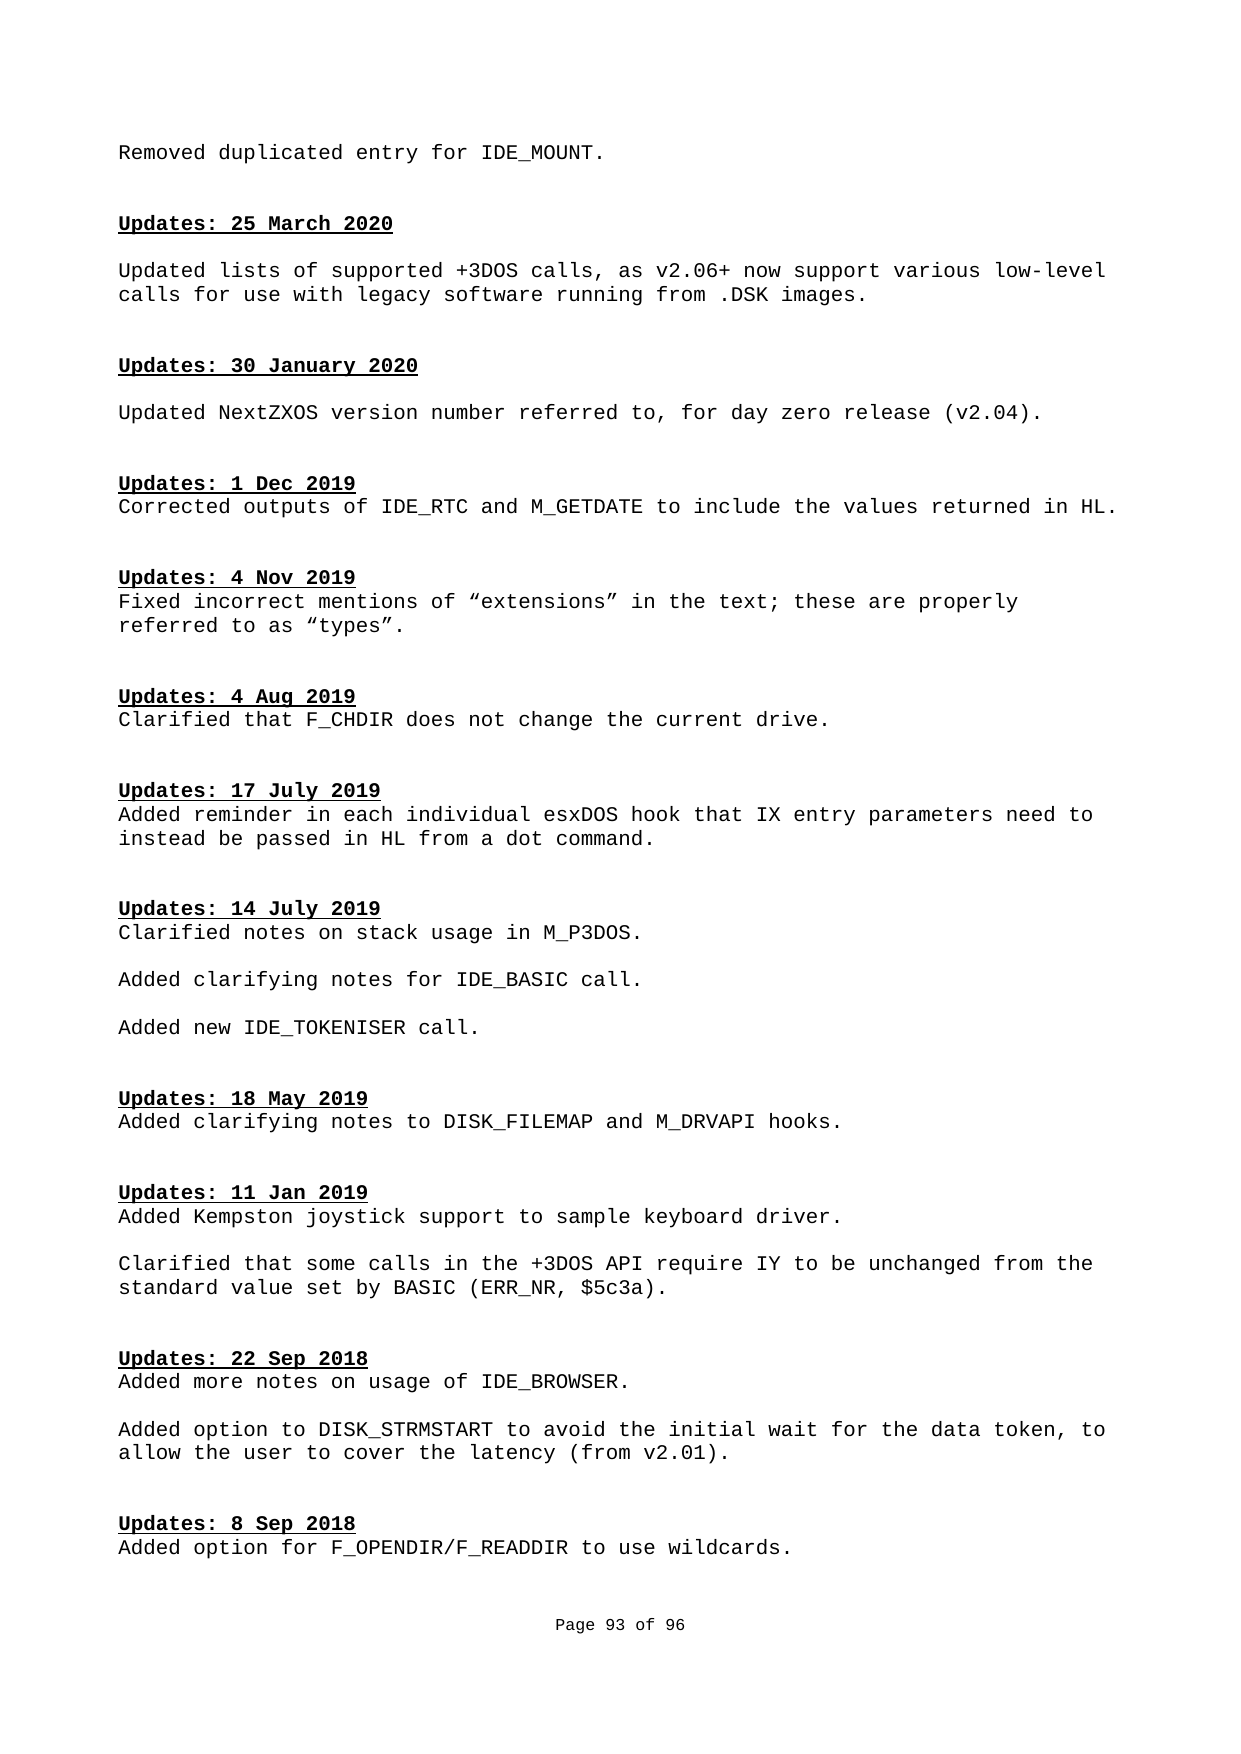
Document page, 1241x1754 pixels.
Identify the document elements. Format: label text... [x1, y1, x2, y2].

text Updates: 22 Sep 2018 [118, 1348, 1122, 1371]
text Clarified that F_CHDIR does not change the current drive. [118, 709, 1122, 733]
text Updates: 25 March 2020 [118, 213, 1122, 236]
text Updated lists of supported +3DOS calls, as v2.06+ now support various low-level calls for use with legacy software running from .DSK images. [118, 260, 1122, 307]
text Updates: 11 Jan 2019 [118, 1182, 1122, 1206]
text Clarified notes on stack usage in M_P3DOS. [118, 922, 1122, 946]
text Updated NextZXOS version number referred to, for day zero release (v2.04). [118, 402, 1122, 426]
text Updates: 18 May 2019 [118, 1088, 1122, 1111]
text Updates: 4 Aug 2019 [118, 686, 1122, 709]
text Added new IDE_TOKENISER call. [118, 1017, 1122, 1040]
text Added option for F_OPENDIR/F_READDIR to use wildcards. [118, 1537, 1122, 1561]
text Updates: 30 January 2020 [118, 354, 1122, 378]
text Updates: 8 Sep 2018 [118, 1513, 1122, 1537]
text Added clarifying notes for IDE_BASIC call. [118, 969, 1122, 993]
text Added Kempston joystick support to sample keyboard driver. [118, 1206, 1122, 1229]
text Clarified that some calls in the +3DOS API require IY to be unchanged from the standard value set by BASIC (ERR_NR, $5c3a). [118, 1253, 1122, 1300]
text Fixed incorrect mentions of “extensions” in the text; these are properly referred to as “types”. [118, 591, 1122, 638]
text Updates: 14 July 2019 [118, 898, 1122, 922]
text Added reminder in each individual esxDOS hook that IX entry parameters need to instead be passed in HL from a dot command. [118, 804, 1122, 851]
text Corrected outputs of IDE_RTC and M_GETDATE to include the values returned in HL. [118, 496, 1122, 520]
text Removed duplicated entry for IDE_MOUNT. [118, 142, 1122, 165]
text Updates: 17 July 2019 [118, 780, 1122, 804]
text Updates: 1 Dec 2019 [118, 473, 1122, 496]
text Updates: 4 Nov 2019 [118, 567, 1122, 591]
text Added option to DISK_STRMSTART to avoid the initial wait for the data token, to allow the user to cover the latency (from v2.01). [118, 1419, 1122, 1466]
text Added clarifying notes to DISK_FILEMAP and M_DRVAPI hooks. [118, 1111, 1122, 1135]
text Added more notes on usage of IDE_BROWSER. [118, 1371, 1122, 1395]
